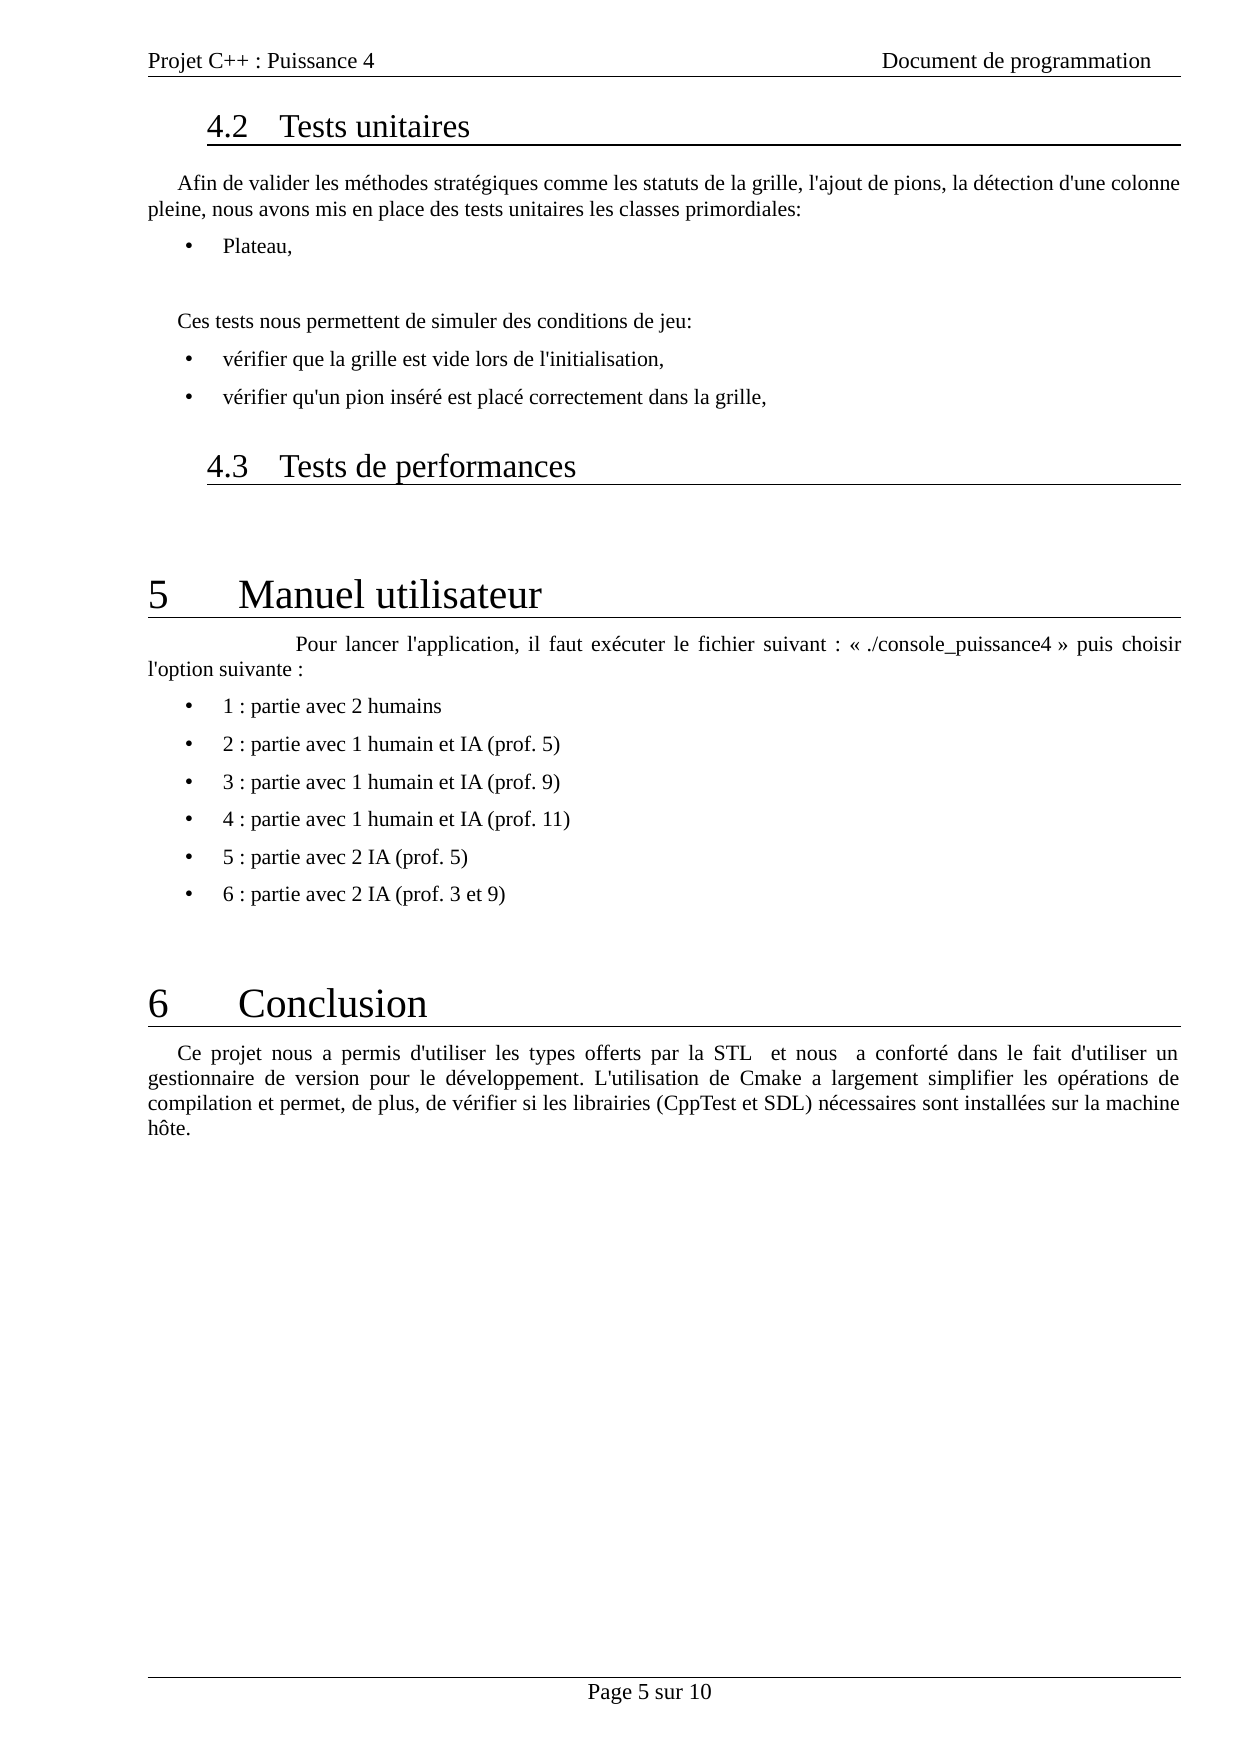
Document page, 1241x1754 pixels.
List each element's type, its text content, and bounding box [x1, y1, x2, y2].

list vérifier que la grille est vide lors de l'initialisation, [185, 346, 1181, 371]
text Afin de valider les méthodes stratégiques comme les statuts de la grille, l'ajout de pions, la détection d'une colonne pleine, nous avons mis en place des tests unitaires les classes primordiales: [148, 170, 1181, 221]
subtitle Manuel utilisateur [148, 569, 1181, 617]
text Ces tests nous permettent de simuler des conditions de jeu: [148, 308, 1181, 334]
list 3 : partie avec 1 humain et IA (prof. 9) [185, 769, 1181, 794]
list 2 : partie avec 1 humain et IA (prof. 5) [185, 731, 1181, 756]
subtitle Tests de performances [207, 446, 1181, 484]
list vérifier qu'un pion inséré est placé correctement dans la grille, [185, 384, 1181, 409]
list 6 : partie avec 2 IA (prof. 3 et 9) [185, 881, 1181, 907]
list Plateau, [185, 233, 1181, 258]
list 4 : partie avec 1 humain et IA (prof. 11) [185, 806, 1181, 831]
text Pour lancer l'application, il faut exécuter le fichier suivant : « ./console_puissance4 » puis choisir l'option suivante : [148, 631, 1181, 681]
list 5 : partie avec 2 IA (prof. 5) [185, 844, 1181, 869]
subtitle Tests unitaires [207, 106, 1181, 144]
subtitle Conclusion [148, 978, 1181, 1026]
list 1 : partie avec 2 humains [185, 693, 1181, 719]
text Ce projet nous a permis d'utiliser les types offerts par la STL et nous a conforté dans le fait d'utiliser un gestionnaire de version pour le développement. L'utilisation de Cmake a largement simplifier les opérations de compilation et permet, de plus, de vérifier si les librairies (CppTest et SDL) nécessaires sont installées sur la machine hôte. [148, 1039, 1181, 1140]
